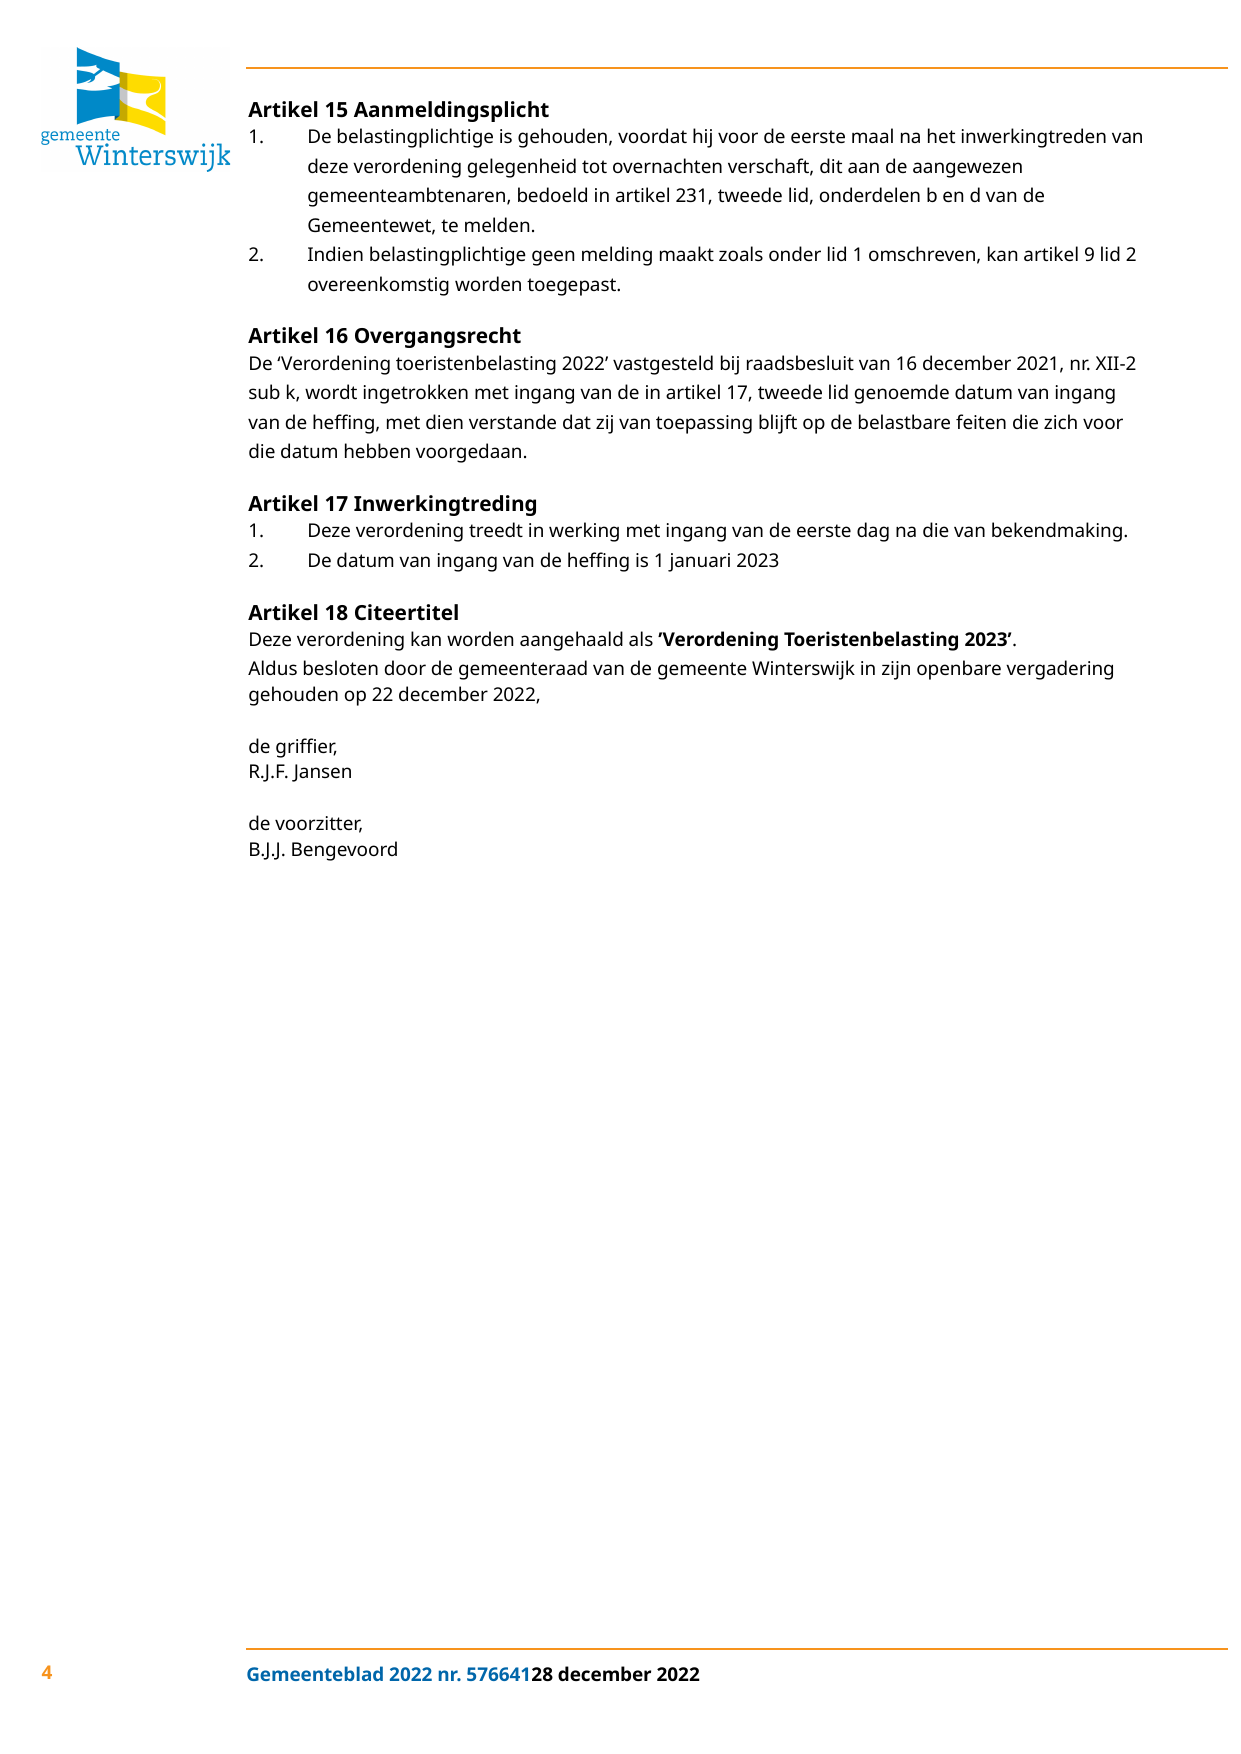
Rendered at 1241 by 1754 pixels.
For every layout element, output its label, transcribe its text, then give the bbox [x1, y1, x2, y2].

list De belastingplichtige is gehouden, voordat hij voor de eerste maal na het inwerkingtreden van deze verordening gelegenheid tot overnachten verschaft, dit aan de aangewezen gemeenteambtenaren, bedoeld in artikel 231, tweede lid, onderdelen b en d van de Gemeentewet, te melden. [248, 123, 1152, 238]
text Artikel 16 Overgangsrecht [248, 322, 1152, 350]
text de griffier, [248, 733, 1152, 758]
list De datum van ingang van de heffing is 1 januari 2023 [248, 547, 1152, 573]
picture [225, 153, 231, 162]
text Aldus besloten door de gemeenteraad van de gemeente Winterswijk in zijn openbare vergadering gehouden op 22 december 2022, [248, 656, 1152, 707]
list Indien belastingplichtige geen melding maakt zoals onder lid 1 omschreven, kan artikel 9 lid 2 overeenkomstig worden toegepast. [248, 242, 1152, 297]
list Deze verordening treedt in werking met ingang van de eerste dag na die van bekendmaking. [248, 518, 1152, 543]
text R.J.F. Jansen [248, 758, 1152, 784]
text B.J.J. Bengevoord [248, 836, 1152, 861]
text Artikel 17 Inwerkingtreding [248, 489, 1152, 518]
text De ‘Verordening toeristenbelasting 2022’ vastgesteld bij raadsbesluit van 16 december 2021, nr. XII-2 sub k, wordt ingetrokken met ingang van de in artikel 17, tweede lid genoemde datum van ingang van de heffing, met dien verstande dat zij van toepassing blijft op de belastbare feiten die zich voor die datum hebben voorgedaan. [248, 350, 1152, 464]
text Artikel 15 Aanmeldingsplicht [248, 95, 1152, 123]
text de voorzitter, [248, 810, 1152, 836]
text Artikel 18 Citeertitel [248, 598, 1152, 626]
text Deze verordening kan worden aangehaald als ’Verordening Toeristenbelasting 2023’. [248, 626, 1152, 652]
picture [41, 47, 231, 172]
